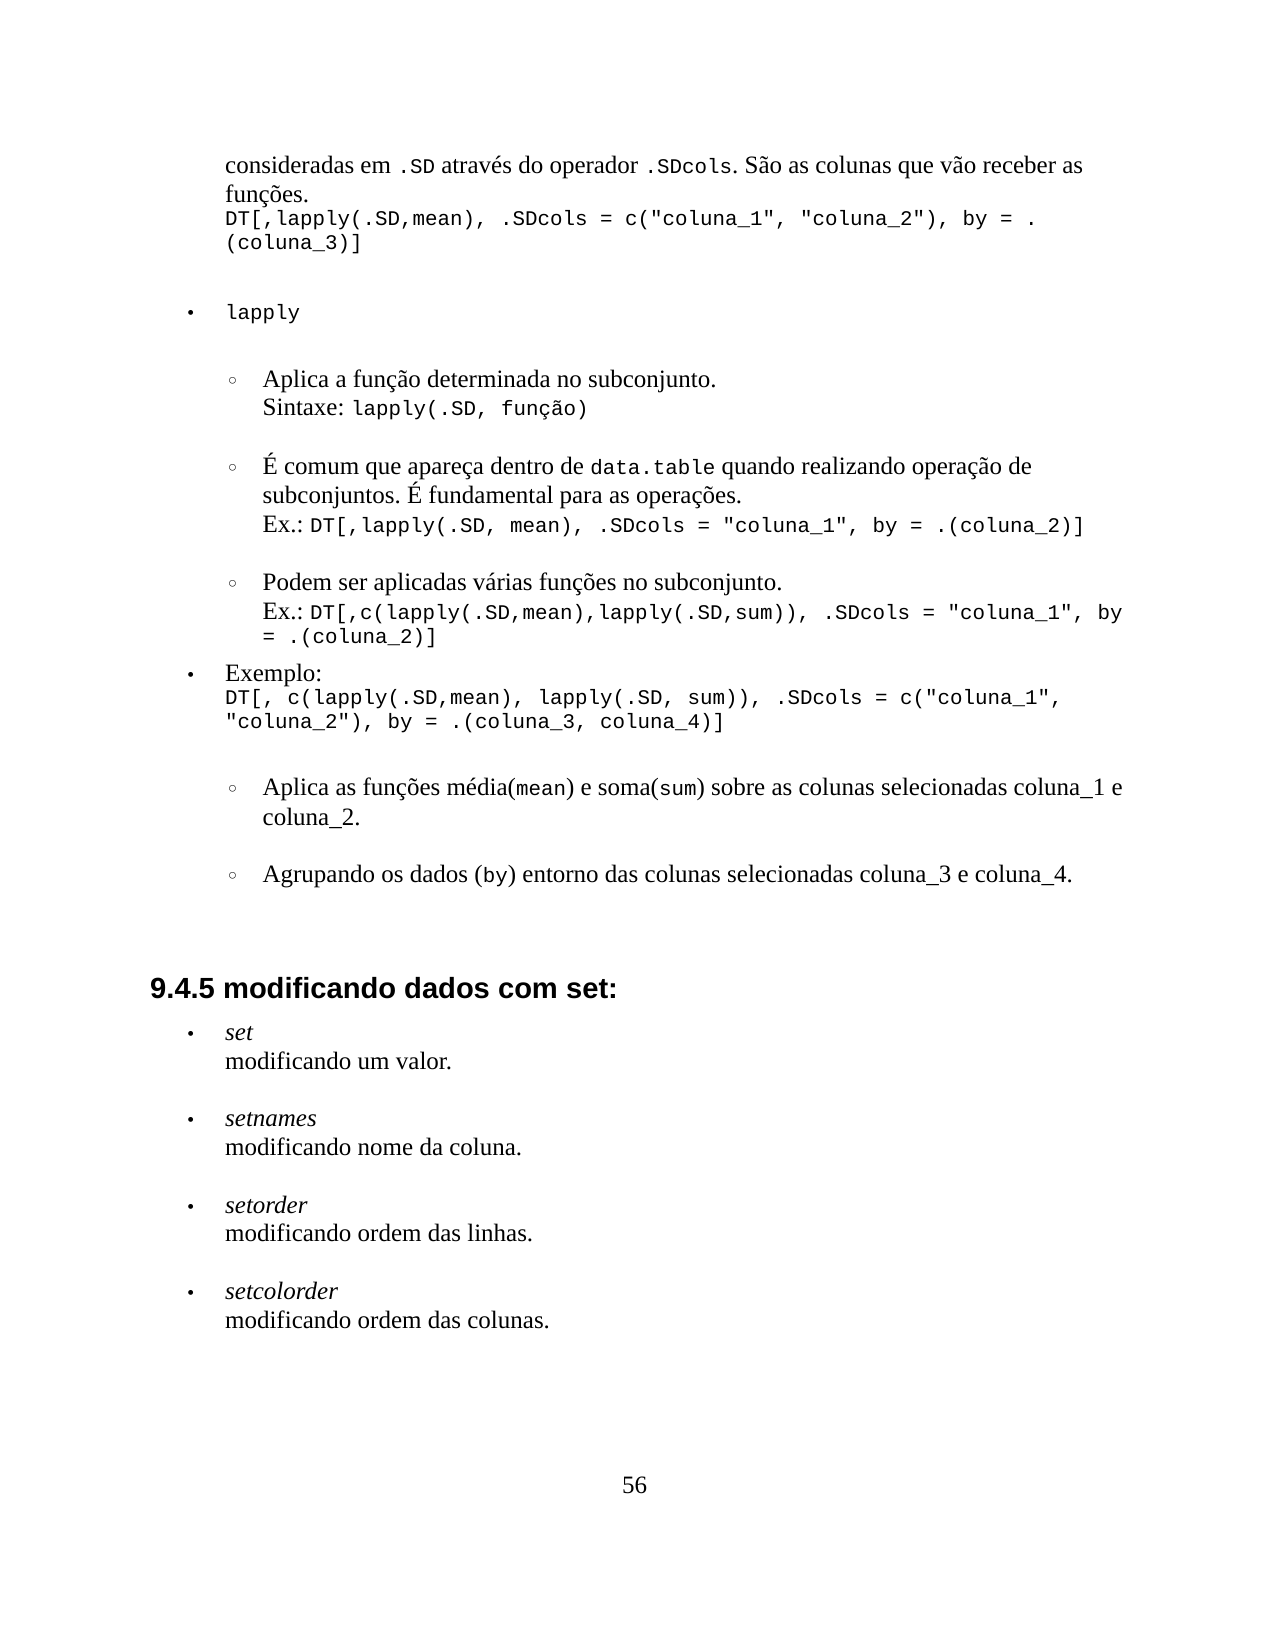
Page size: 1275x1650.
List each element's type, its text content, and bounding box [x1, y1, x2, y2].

list É comum que apareça dentro de data.table quando realizando operação de subconjuntos. É fundamental para as operações. Ex.: DT[,lapply(.SD, mean), .SDcols = "coluna_1", by = .(coluna_2)] [225, 451, 1125, 567]
subtitle 9.4.5 modificando dados com set: [150, 971, 1125, 1005]
list setnames modificando nome da coluna. [187, 1103, 1125, 1190]
list Podem ser aplicadas várias funções no subconjunto. Ex.: DT[,c(lapply(.SD,mean),lapply(.SD,sum)), .SDcols = "coluna_1", by = .(coluna_2)] [225, 567, 1125, 649]
list Agrupando os dados (by) entorno das colunas selecionadas coluna_3 e coluna_4. [225, 859, 1125, 917]
list setcolorder modificando ordem das colunas. [187, 1276, 1125, 1362]
list setorder modificando ordem das linhas. [187, 1190, 1125, 1276]
list consideradas em .SD através do operador .SDcols. São as colunas que vão receber as funções. DT[,lapply(.SD,mean), .SDcols = c("coluna_1", "coluna_2"), by = .(coluna_3)] [187, 150, 1125, 284]
list lapply [187, 302, 1125, 355]
list Aplica as funções média(mean) e soma(sum) sobre as colunas selecionadas coluna_1 e coluna_2. [225, 772, 1125, 859]
list Exemplo: DT[, c(lapply(.SD,mean), lapply(.SD, sum)), .SDcols = c("coluna_1", "coluna_2"), by = .(coluna_3, coluna_4)] [187, 658, 1125, 763]
list Aplica a função determinada no subconjunto. Sintaxe: lapply(.SD, função) [225, 364, 1125, 451]
list set modificando um valor. [187, 1017, 1125, 1103]
